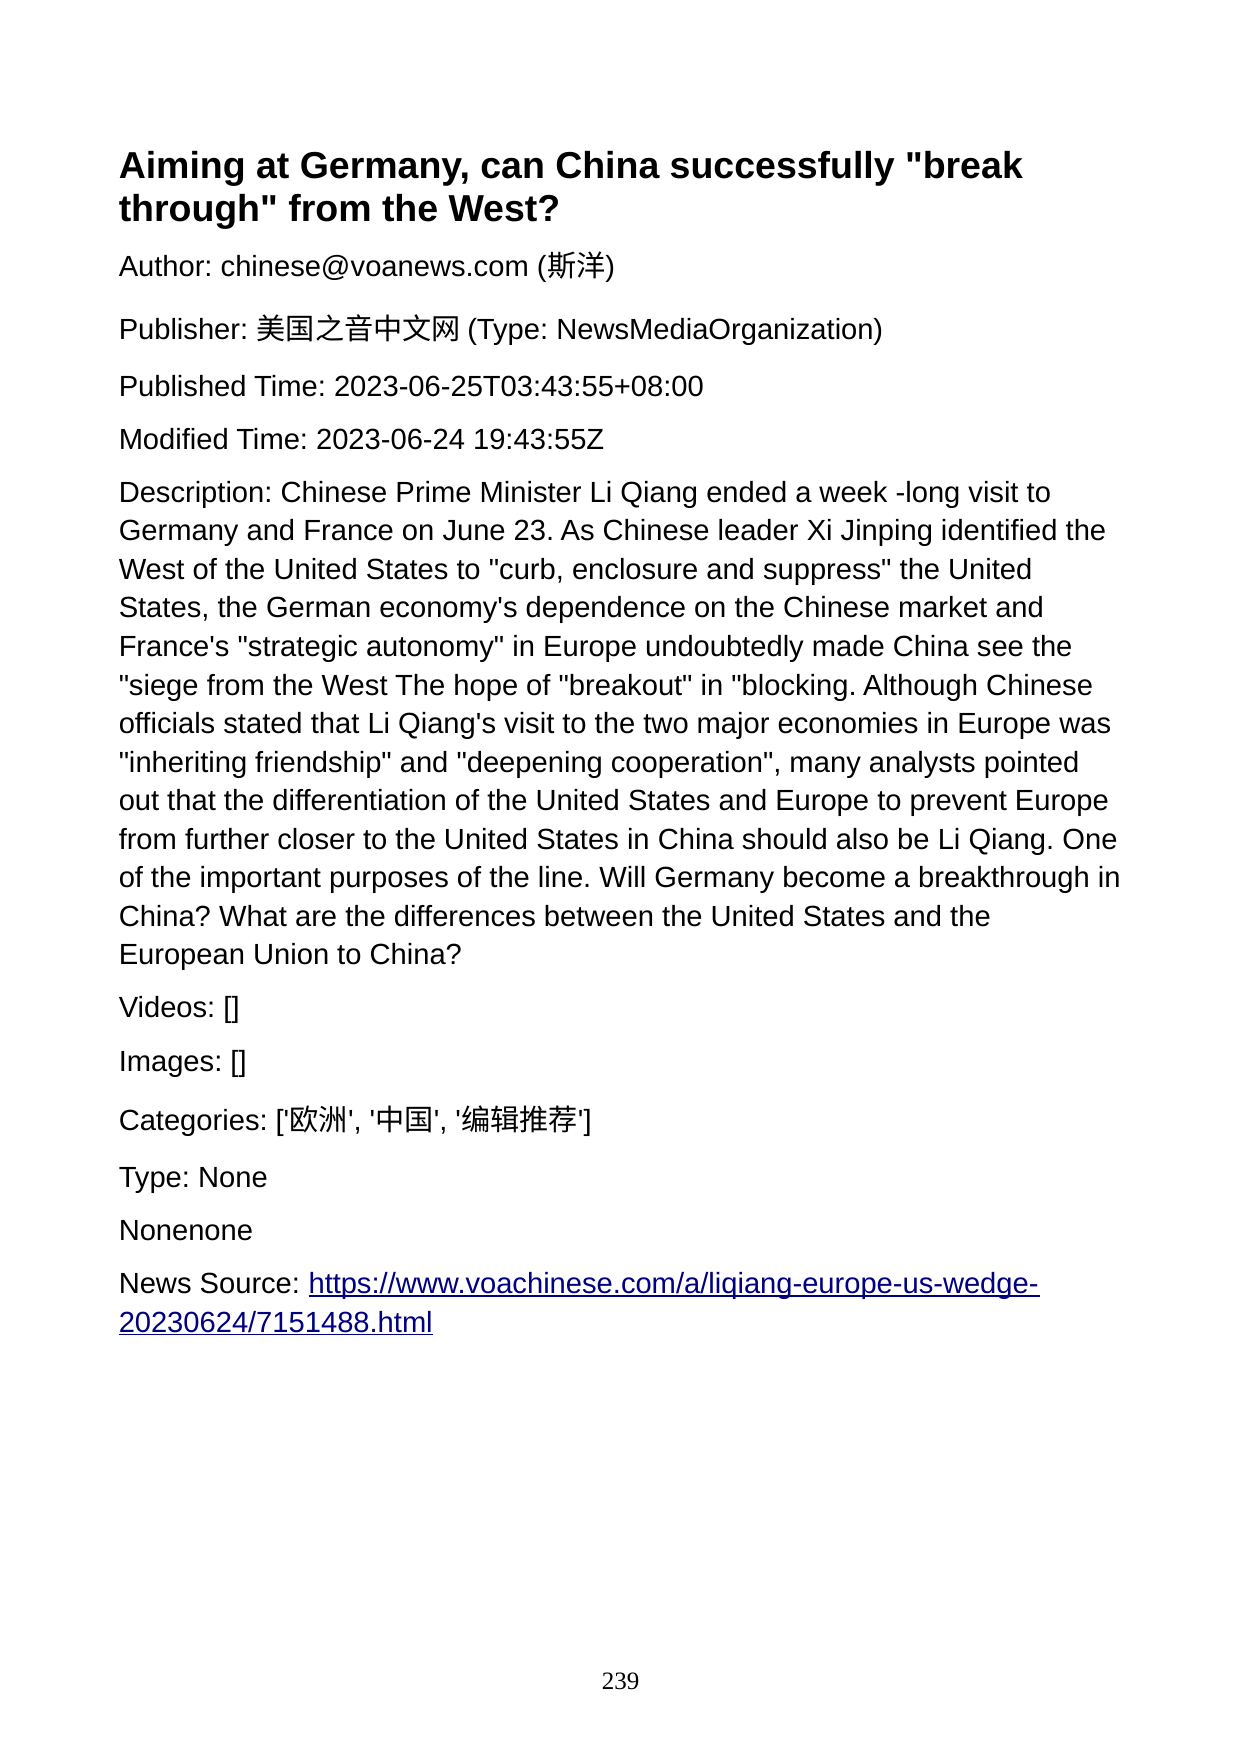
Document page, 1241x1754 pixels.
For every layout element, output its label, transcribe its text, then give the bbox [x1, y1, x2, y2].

text Images: [] [118, 1043, 1122, 1077]
subtitle Aiming at Germany, can China successfully "break through" from the West? [118, 143, 1122, 230]
text Publisher: 美国之音中文网 (Type: NewsMediaOrganization) [118, 305, 1122, 348]
text Description: Chinese Prime Minister Li Qiang ended a week -long visit to Germany and France on June 23. As Chinese leader Xi Jinping identified the West of the United States to "curb, enclosure and suppress" the United States, the German economy's dependence on the Chinese market and France's "strategic autonomy" in Europe undoubtedly made China see the "siege from the West The hope of "breakout" in "blocking. Although Chinese officials stated that Li Qiang's visit to the two major economies in Europe was "inheriting friendship" and "deepening cooperation", many analysts pointed out that the differentiation of the United States and Europe to prevent Europe from further closer to the United States in China should also be Li Qiang. One of the important purposes of the line. Will Germany become a breakthrough in China? What are the differences between the United States and the European Union to China? [118, 475, 1122, 971]
text Published Time: 2023-06-25T03:43:55+08:00 [118, 368, 1122, 402]
text Author: chinese@voanews.com (斯洋) [118, 242, 1122, 284]
text Modified Time: 2023-06-24 19:43:55Z [118, 422, 1122, 455]
text Type: None [118, 1160, 1122, 1193]
text Nonenone [118, 1213, 1122, 1246]
text News Source: https://www.voachinese.com/a/liqiang-europe-us-wedge-20230624/7151488.html [118, 1266, 1122, 1338]
text Videos: [] [118, 990, 1122, 1024]
text Categories: ['欧洲', '中国', '编辑推荐'] [118, 1097, 1122, 1139]
